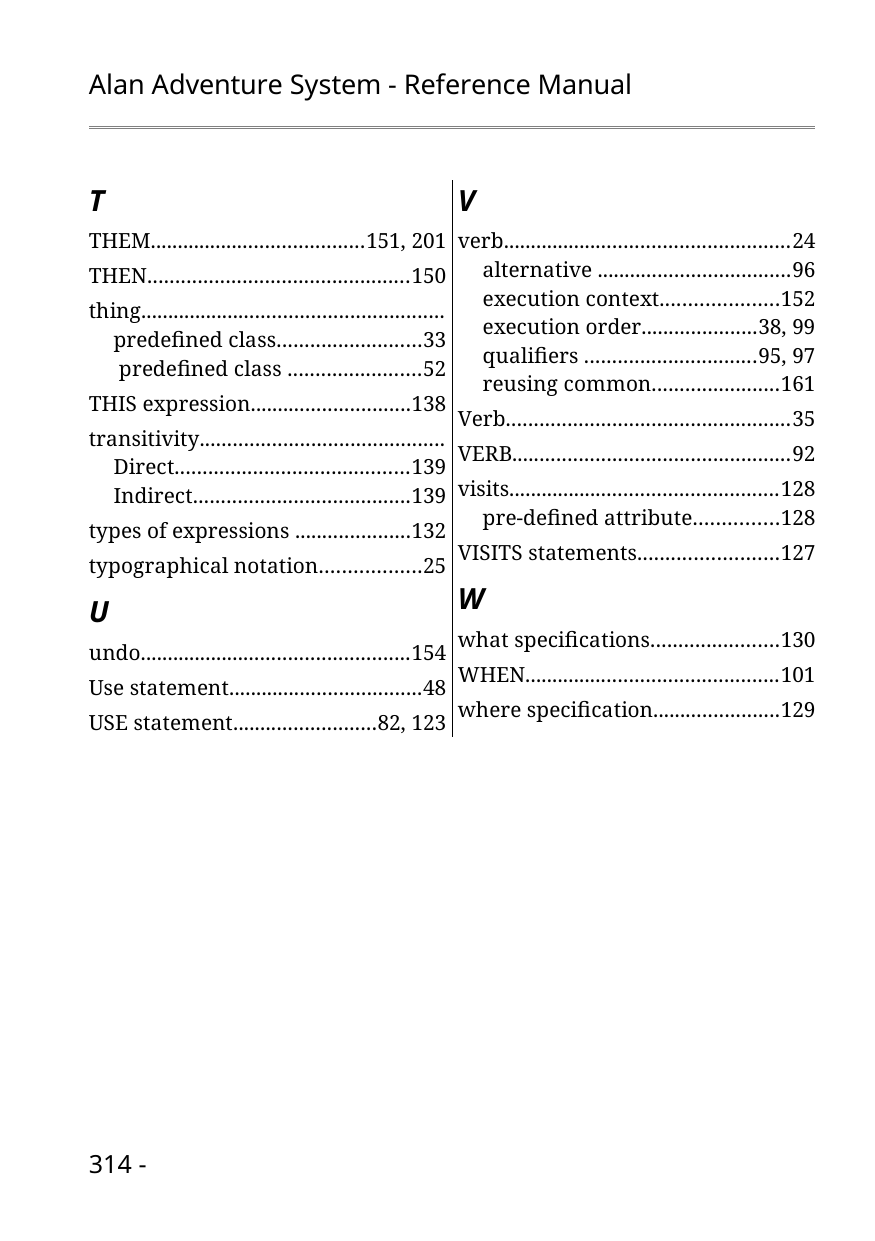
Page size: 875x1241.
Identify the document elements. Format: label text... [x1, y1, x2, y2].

text THEN 150 [88, 261, 446, 290]
text reusing common 161 [482, 369, 815, 398]
text U [88, 591, 446, 631]
text Indirect 139 [113, 481, 446, 509]
text W [458, 578, 815, 618]
text types of expressions 132 [88, 516, 446, 544]
text THIS expression 138 [88, 388, 446, 417]
text execution context 152 [482, 283, 815, 312]
text where specification 129 [458, 694, 815, 723]
text WHEN 101 [458, 659, 815, 688]
text VERB 92 [458, 439, 815, 468]
text Direct 139 [113, 452, 446, 481]
text T [88, 180, 446, 220]
text Use statement 48 [88, 672, 446, 701]
text USE statement 82, 123 [88, 707, 446, 736]
text visits 128 [458, 474, 815, 503]
text predefined class 33 [113, 325, 446, 353]
text Verb 35 [458, 404, 815, 433]
text THEM 151, 201 [88, 226, 446, 255]
text predefined class 52 [113, 353, 446, 382]
text transitivity [88, 423, 446, 452]
text undo 154 [88, 637, 446, 666]
text execution order 38, 99 [482, 312, 815, 341]
text V [458, 180, 815, 220]
text what specifications 130 [458, 624, 815, 653]
text alternative 96 [482, 255, 815, 283]
text thing [88, 296, 446, 325]
text VISITS statements 127 [458, 538, 815, 566]
text pre-defined attribute 128 [482, 503, 815, 531]
text typographical notation 25 [88, 551, 446, 579]
text verb 24 [458, 226, 815, 255]
text qualifiers 95, 97 [482, 341, 815, 369]
